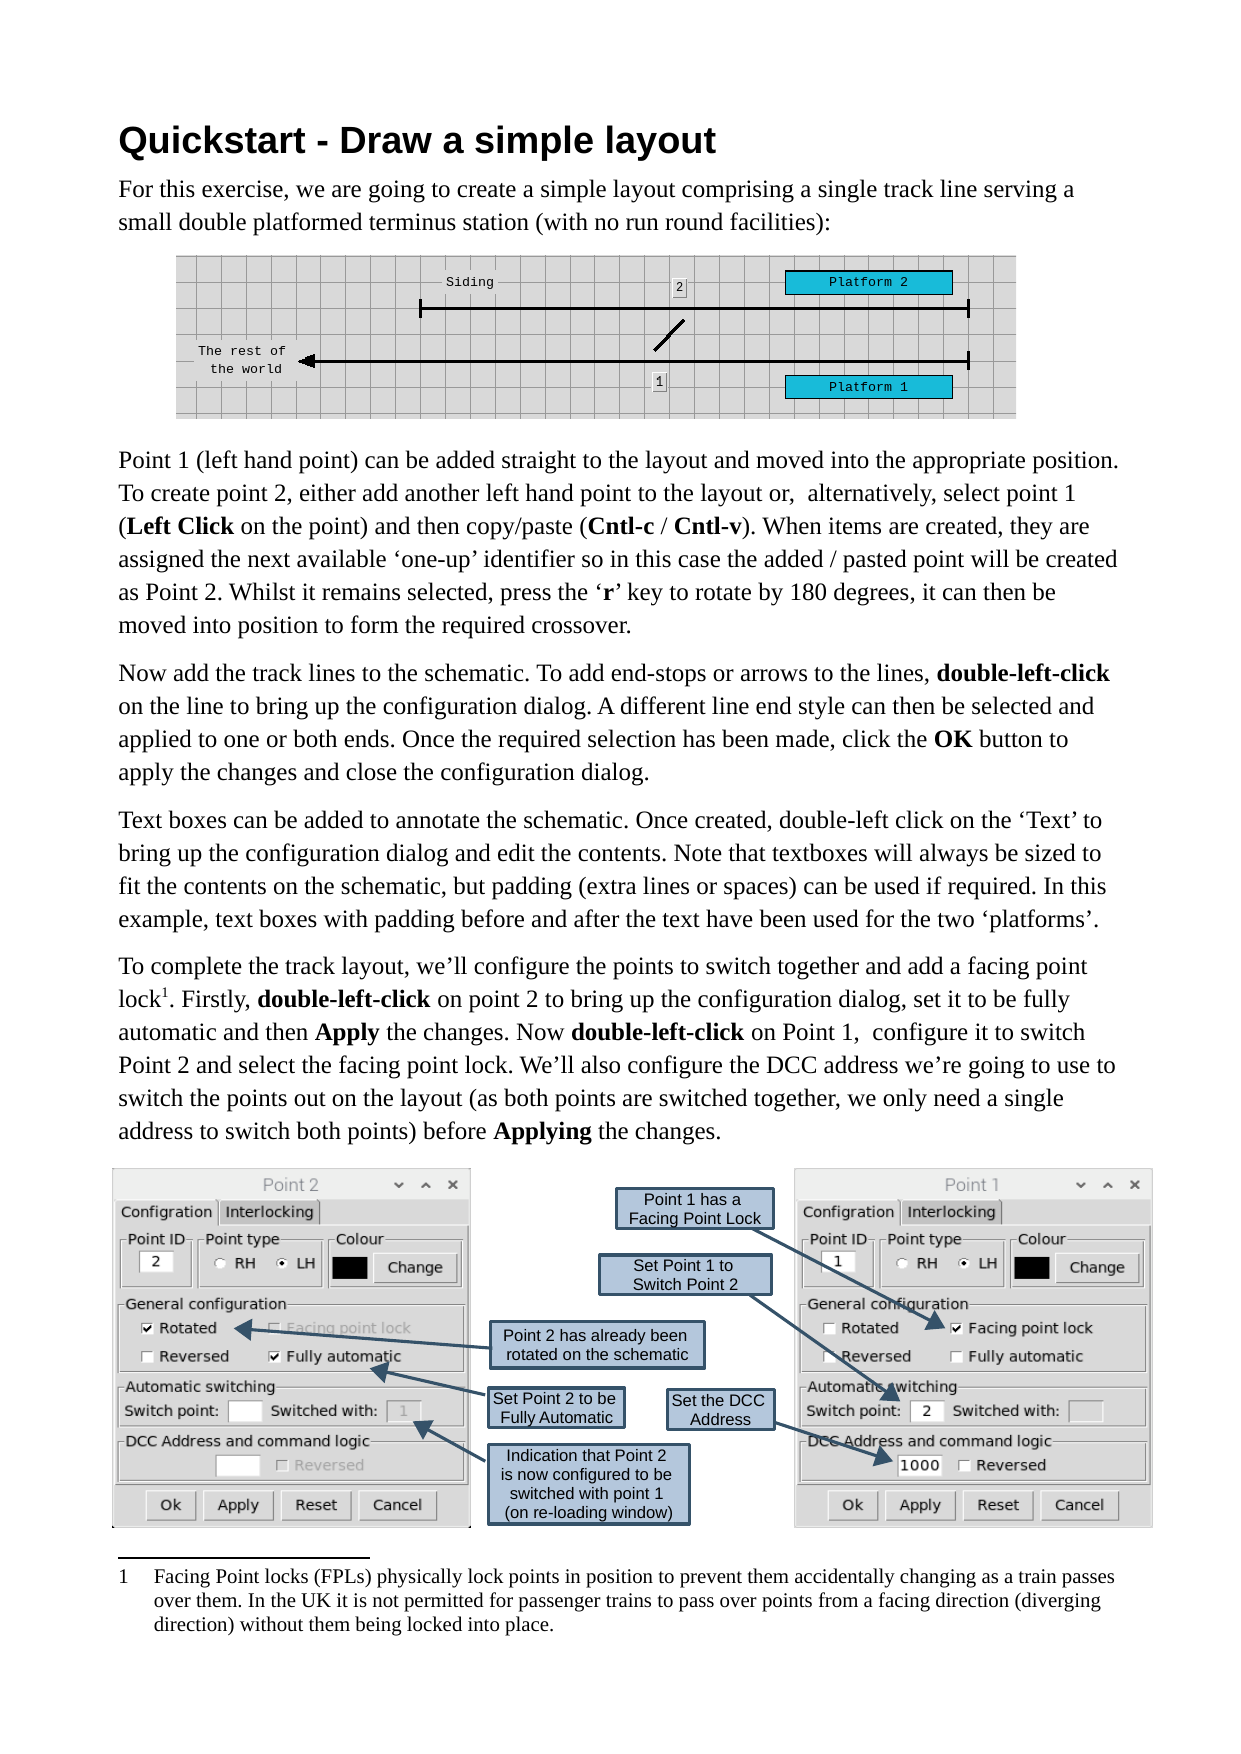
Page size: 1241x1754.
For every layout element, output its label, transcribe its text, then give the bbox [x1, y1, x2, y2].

text For this exercise, we are going to create a simple layout comprising a single track line serving a small double platformed terminus station (with no run round facilities): [118, 174, 1122, 236]
picture [176, 255, 1017, 419]
text Point 1 (left hand point) can be added straight to the layout and moved into the appropriate position. To create point 2, either add another left hand point to the layout or, alternatively, select point 1 (Left Click on the point) and then copy/paste (Cntl-c / Cntl-v). When items are created, they are assigned the next available ‘one-up’ identifier so in this case the added / pasted point will be created as Point 2. Whilst it remains selected, press the ‘r’ key to rotate by 180 degrees, it can then be moved into position to form the required crossover. [118, 445, 1122, 639]
text Text boxes can be added to annotate the schematic. Once created, double-left click on the ‘Text’ to bring up the configuration dialog and edit the contents. Note that textboxes will always be sized to fit the contents on the schematic, but padding (extra lines or spaces) can be used if required. In this example, text boxes with padding before and after the text have been used for the two ‘platforms’. [118, 805, 1122, 932]
picture [794, 1168, 1153, 1528]
text Now add the track lines to the schematic. To add end-stops or arrows to the lines, double-left-click on the line to bring up the configuration dialog. A different line end style can then be selected and applied to one or both ends. Once the required selection has been made, click the OK button to apply the changes and close the configuration dialog. [118, 658, 1122, 786]
picture [112, 1168, 471, 1528]
text To complete the track layout, we’ll configure the points to switch together and add a facing point lock. Firstly, double-left-click on point 2 to bring up the configuration dialog, set it to be fully automatic and then Apply the changes. Now double-left-click on Point 1, configure it to switch Point 2 and select the facing point lock. We’ll also configure the DCC address we’re going to use to switch the points out on the layout (as both points are switched together, we only need a single address to switch both points) before Applying the changes. [118, 951, 1122, 1145]
subtitle Quickstart - Draw a simple layout [118, 118, 1122, 162]
text Facing Point locks (FPLs) physically lock points in position to prevent them accidentally changing as a train passes over them. In the UK it is not permitted for passenger trains to pass over points from a facing direction (diverging direction) without them being locked into place. [118, 1564, 1122, 1636]
